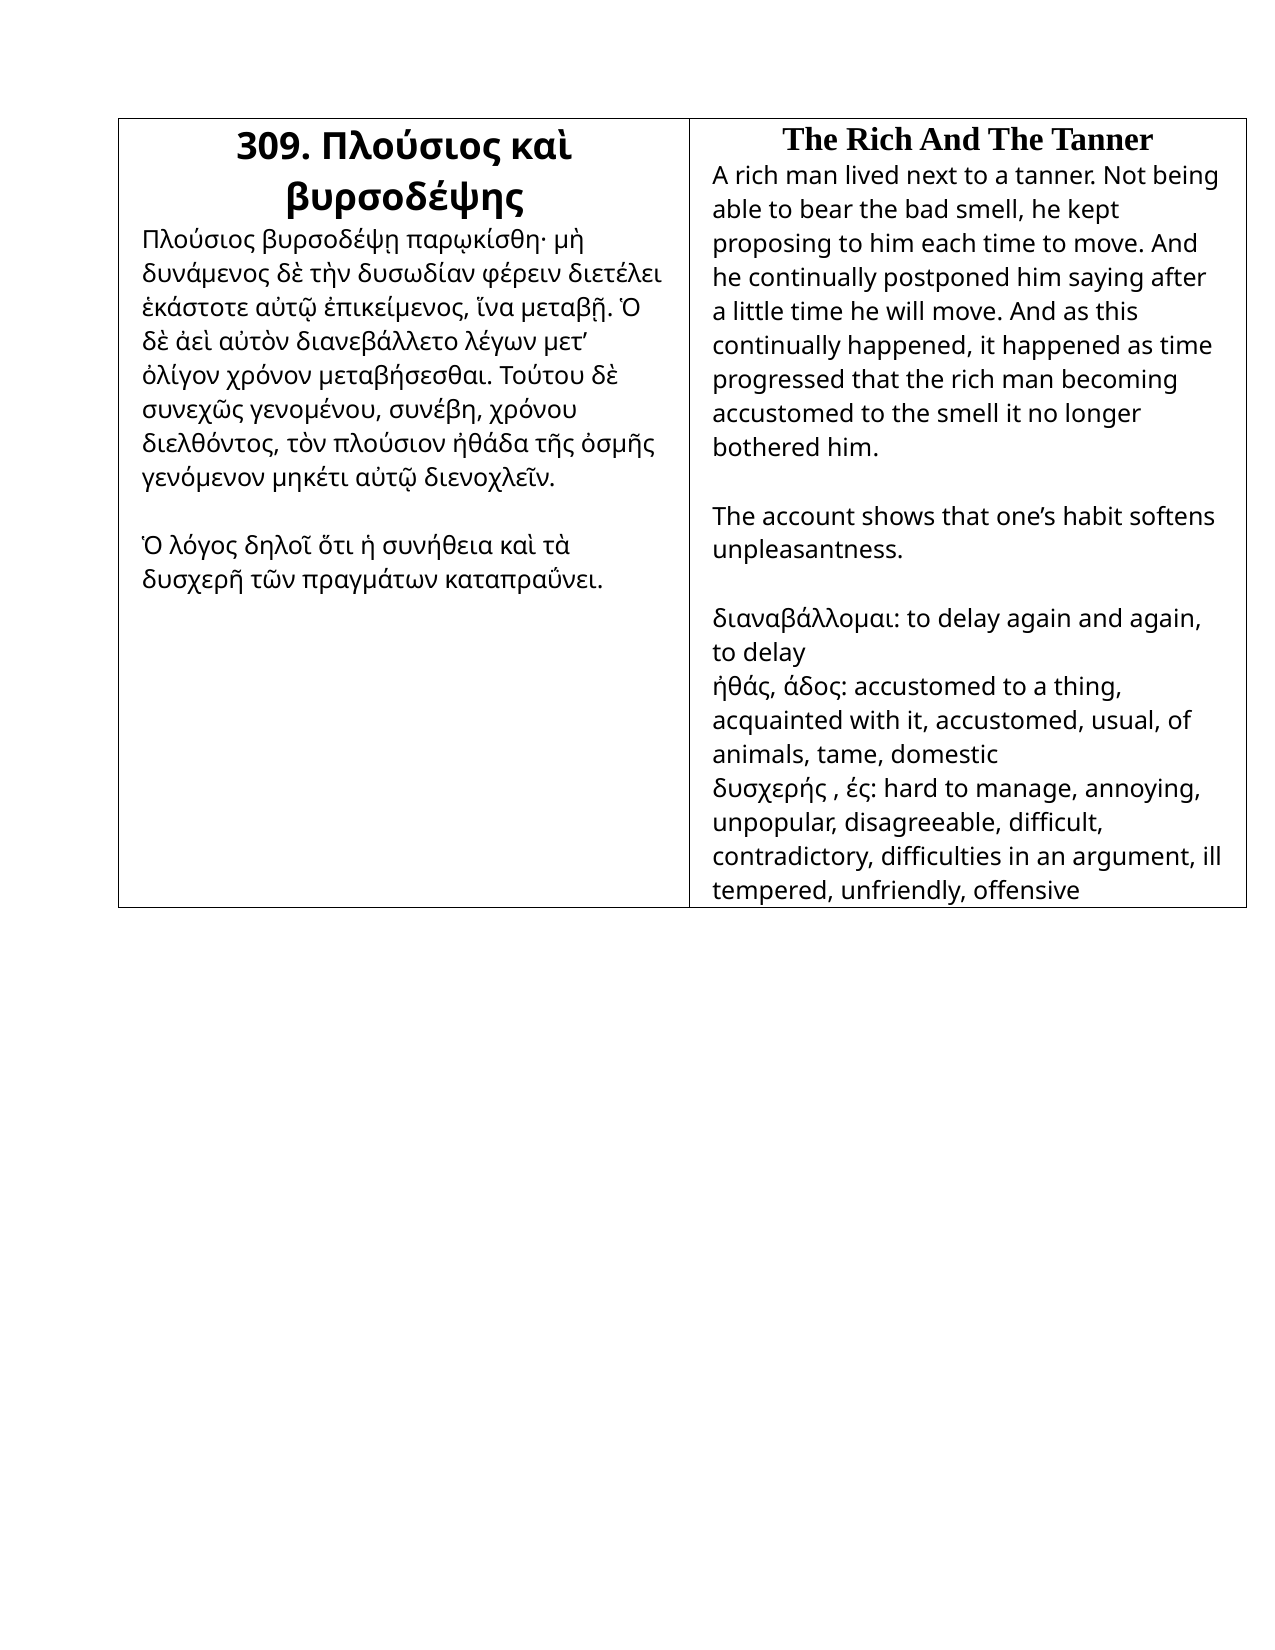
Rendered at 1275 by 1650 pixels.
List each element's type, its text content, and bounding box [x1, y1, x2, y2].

table_cell The Rich And The Tanner A rich man lived next to a tanner. Not being able to bear the bad smell, he kept proposing to him each time to move. And he continually postponed him saying after a little time he will move. And as this continually happened, it happened as time progressed that the rich man becoming accustomed to the smell it no longer bothered him. The account shows that one’s habit softens unpleasantness. διαναβάλλομαι: to delay again and again, to delay ἠθάς, άδος: accustomed to a thing, acquainted with it, accustomed, usual, of animals, tame, domestic δυσχερής , ές: hard to manage, annoying, unpopular, disagreeable, difficult, contradictory, difficulties in an argument, ill tempered, unfriendly, offensive [690, 119, 1246, 907]
table_cell 309. Πλούσιος καὶ βυρσοδέψης Πλούσιος βυρσοδέψῃ παρῳκίσθη· μὴ δυνάμενος δὲ τὴν δυσωδίαν φέρειν διετέλει ἑκάστοτε αὐτῷ ἐπικείμενος, ἵνα μεταβῇ. Ὁ δὲ ἀεὶ αὐτὸν διανεβάλλετο λέγων μετ’ ὀλίγον χρόνον μεταβήσεσθαι. Τούτου δὲ συνεχῶς γενομένου, συνέβη, χρόνου διελθόντος, τὸν πλούσιον ἠθάδα τῆς ὀσμῆς γενόμενον μηκέτι αὐτῷ διενοχλεῖν. Ὁ λόγος δηλοῖ ὅτι ἡ συνήθεια καὶ τὰ δυσχερῆ τῶν πραγμάτων καταπραΰνει. [119, 119, 689, 907]
